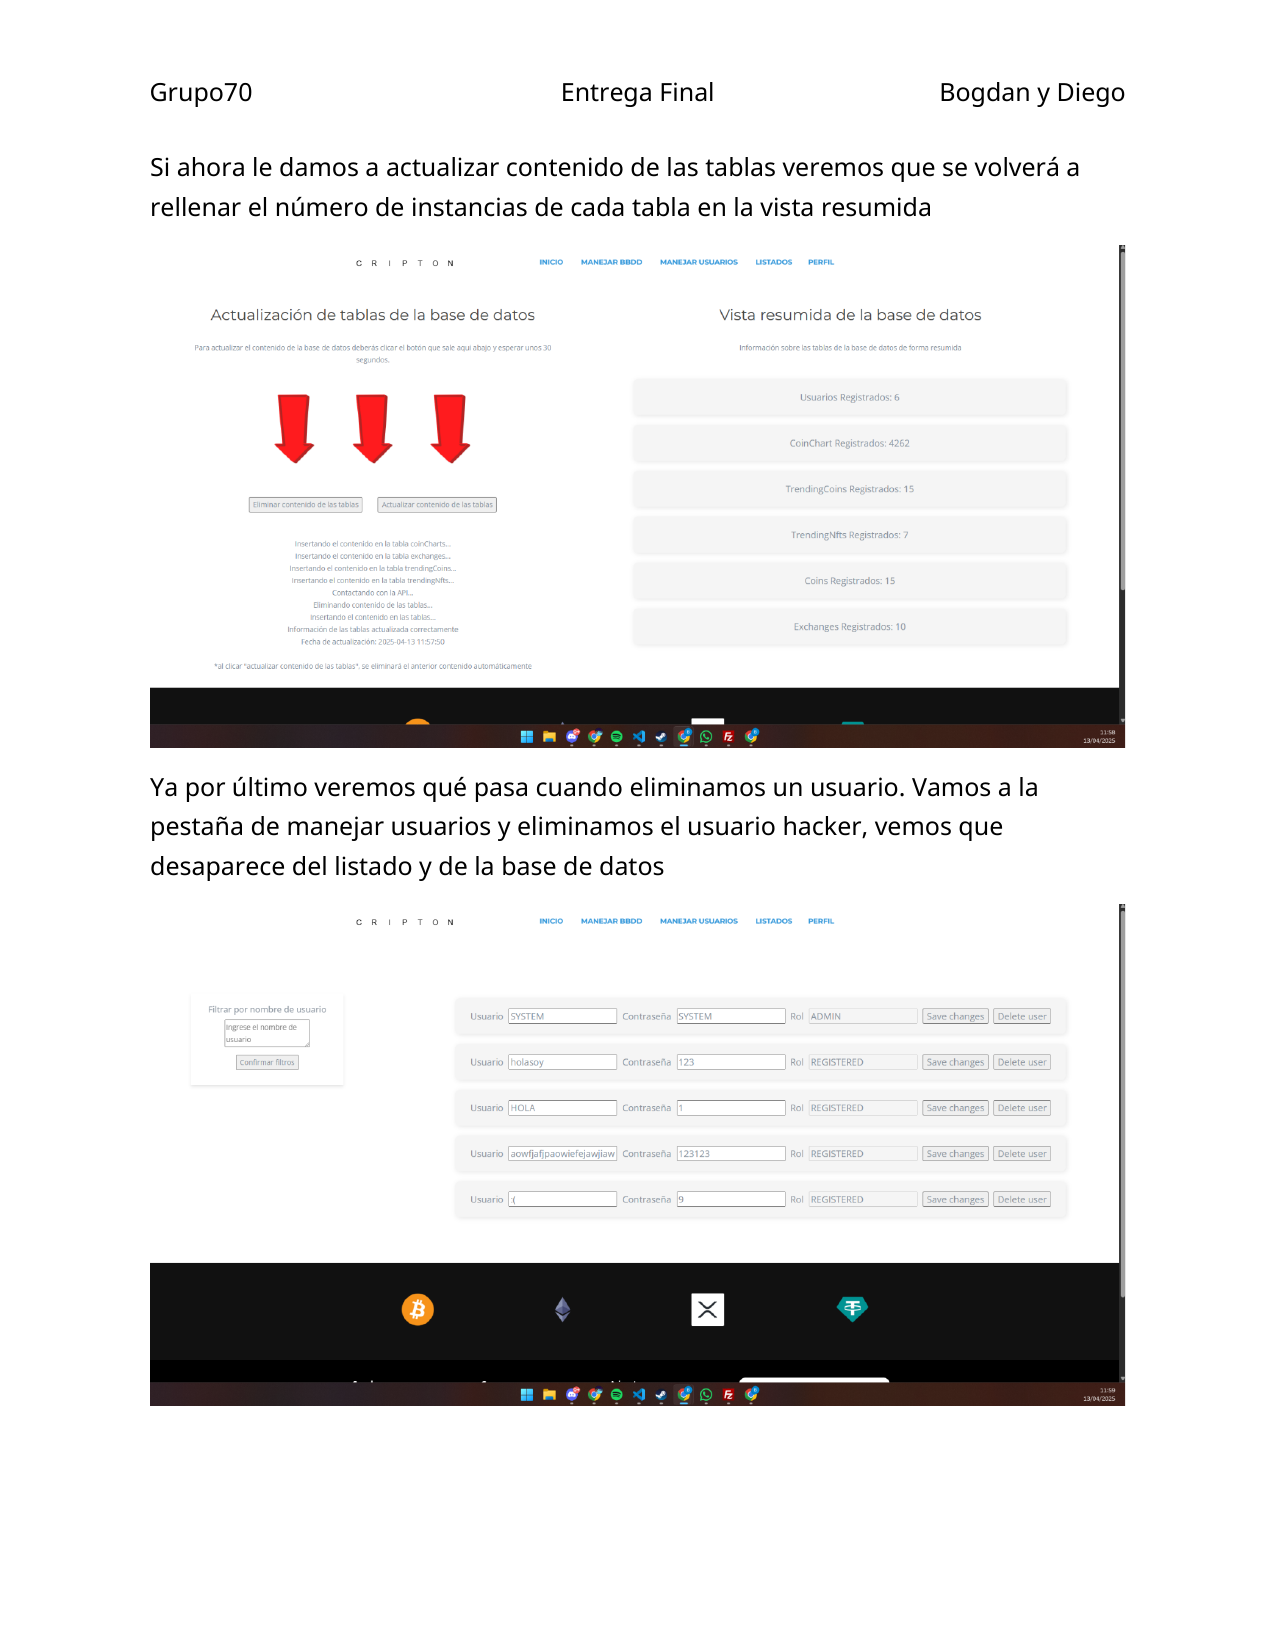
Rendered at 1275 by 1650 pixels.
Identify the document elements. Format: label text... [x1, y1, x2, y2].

text Si ahora le damos a actualizar contenido de las tablas veremos que se volverá a rellenar el número de instancias de cada tabla en la vista resumida [150, 150, 1125, 223]
text Ya por último veremos qué pasa cuando eliminamos un usuario. Vamos a la pestaña de manejar usuarios y eliminamos el usuario hacker, vemos que desaparece del listado y de la base de datos [150, 769, 1125, 882]
